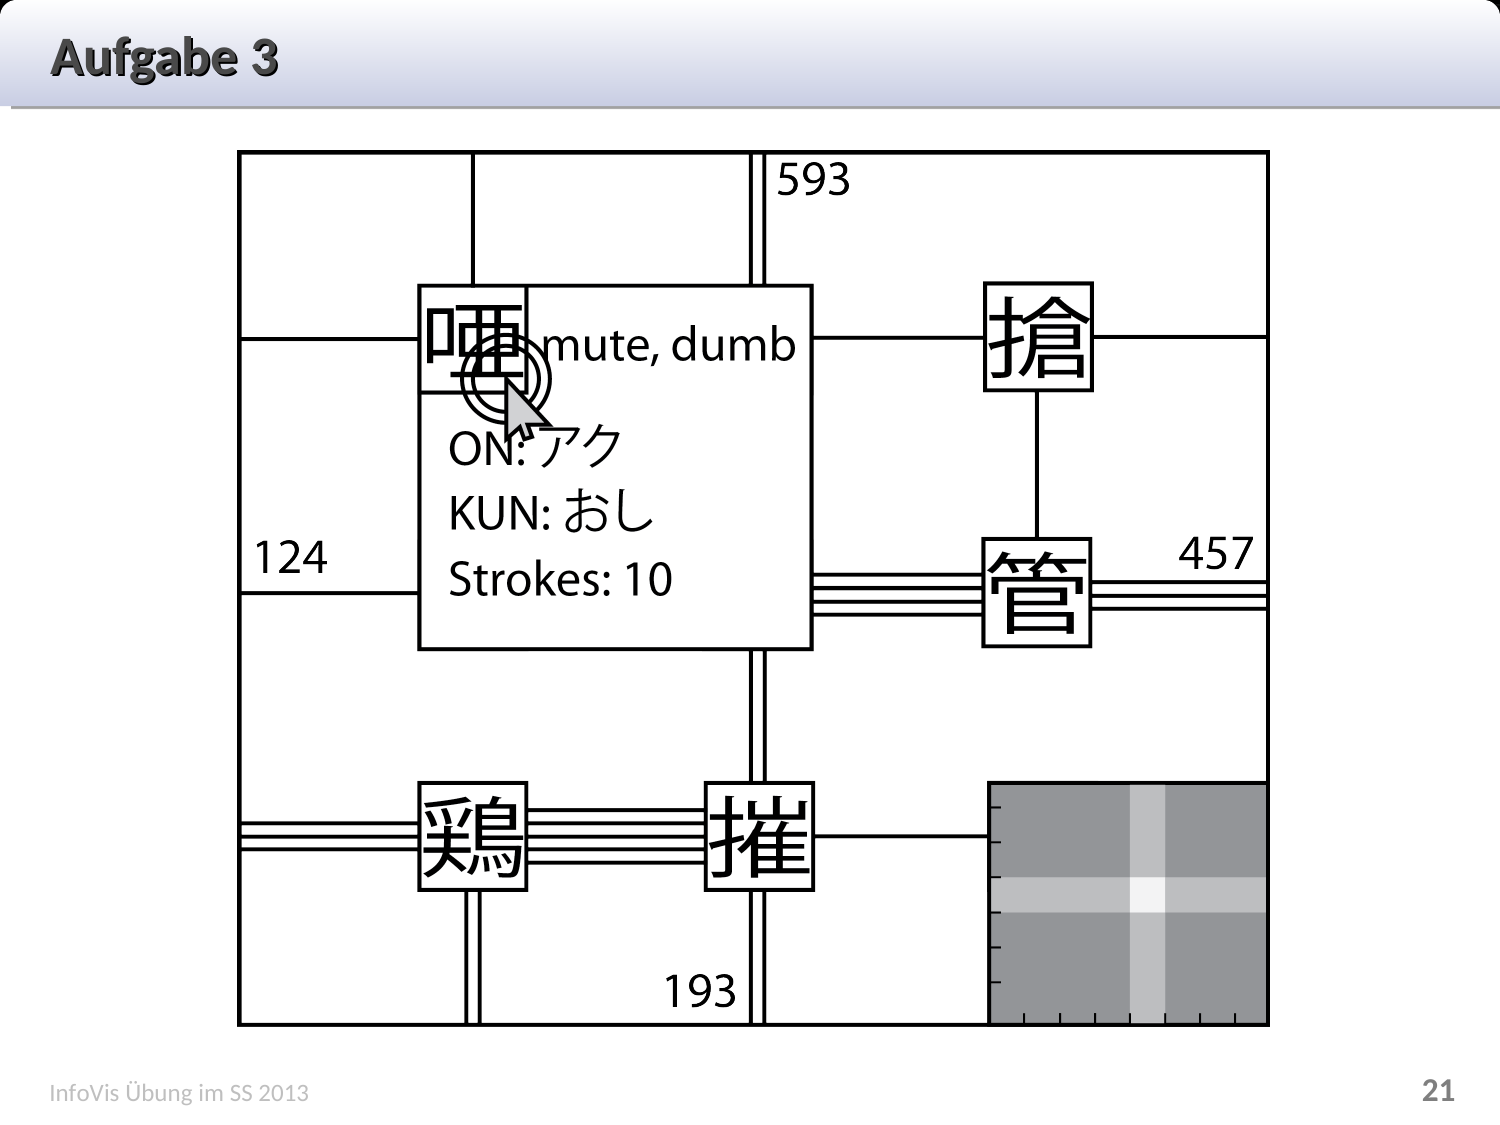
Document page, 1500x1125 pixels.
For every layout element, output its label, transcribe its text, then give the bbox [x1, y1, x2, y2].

text_box [1295, 1060, 1471, 1116]
picture [237, 150, 1270, 1027]
text_box Aufgabe 3 [35, 0, 1463, 106]
